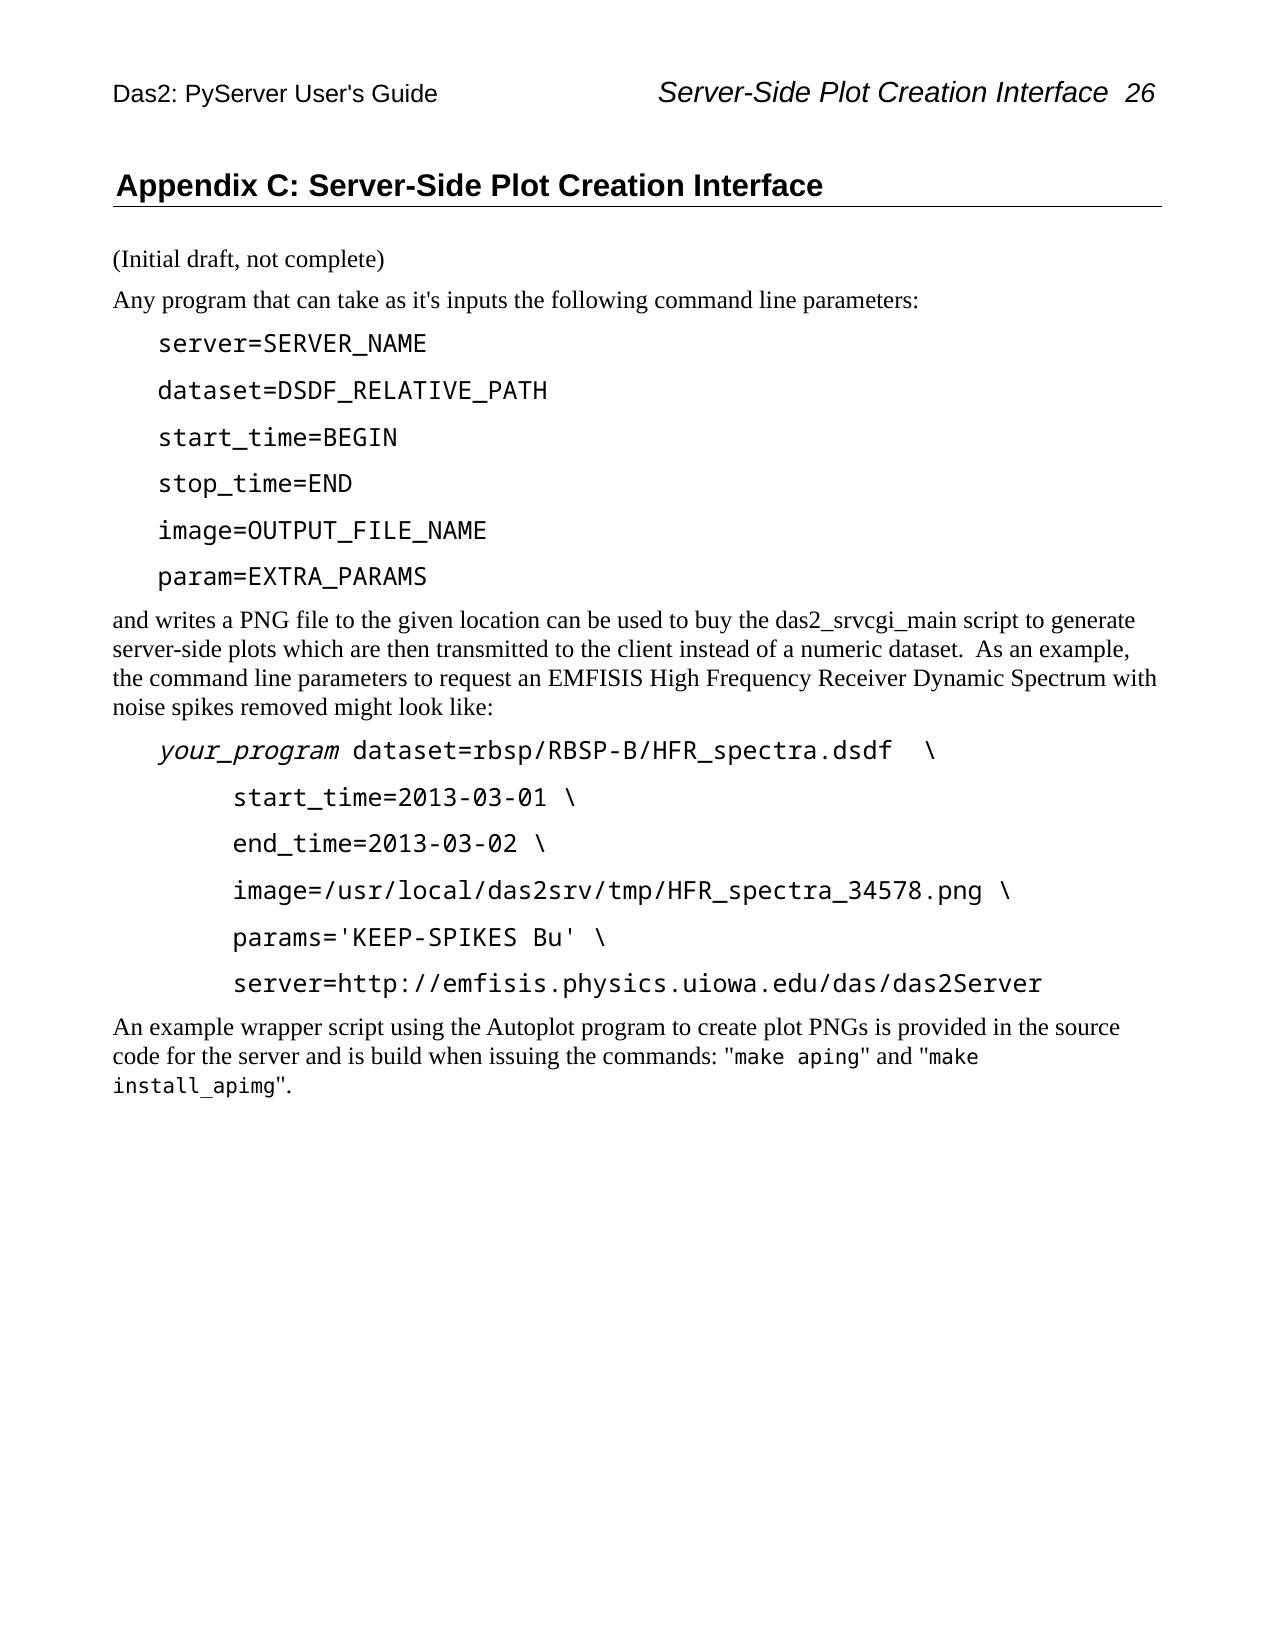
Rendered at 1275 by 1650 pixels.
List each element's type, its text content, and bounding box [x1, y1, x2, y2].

text start_time=2013-03-01 \ [157, 779, 1162, 814]
text param=EXTRA_PARAMS [157, 559, 1162, 593]
text An example wrapper script using the Autoplot program to create plot PNGs is provided in the source code for the server and is build when issuing the commands: "make aping" and "make install_apimg". [112, 1012, 1162, 1099]
text server=http://emfisis.physics.uiowa.edu/das/das2Server [157, 966, 1162, 1000]
text Any program that can take as it's inputs the following command line parameters: [112, 285, 1162, 314]
text params='KEEP-SPIKES Bu' \ [157, 919, 1162, 953]
text start_time=BEGIN [157, 419, 1162, 453]
text image=OUTPUT_FILE_NAME [157, 512, 1162, 546]
text and writes a PNG file to the given location can be used to buy the das2_srvcgi_main script to generate server-side plots which are then transmitted to the client instead of a numeric dataset. As an example, the command line parameters to request an EMFISIS High Frequency Receiver Dynamic Spectrum with noise spikes removed might look like: [112, 606, 1162, 721]
text your_program dataset=rbsp/RBSP-B/HFR_spectra.dsdf \ [157, 733, 1162, 767]
text (Initial draft, not complete) [112, 244, 1162, 272]
text server=SERVER_NAME [157, 326, 1162, 360]
text dataset=DSDF_RELATIVE_PATH [157, 373, 1162, 407]
text image=/usr/local/das2srv/tmp/HFR_spectra_34578.png \ [157, 873, 1162, 907]
text stop_time=END [157, 466, 1162, 500]
subtitle Server-Side Plot Creation Interface [112, 164, 1162, 206]
text end_time=2013-03-02 \ [157, 826, 1162, 860]
